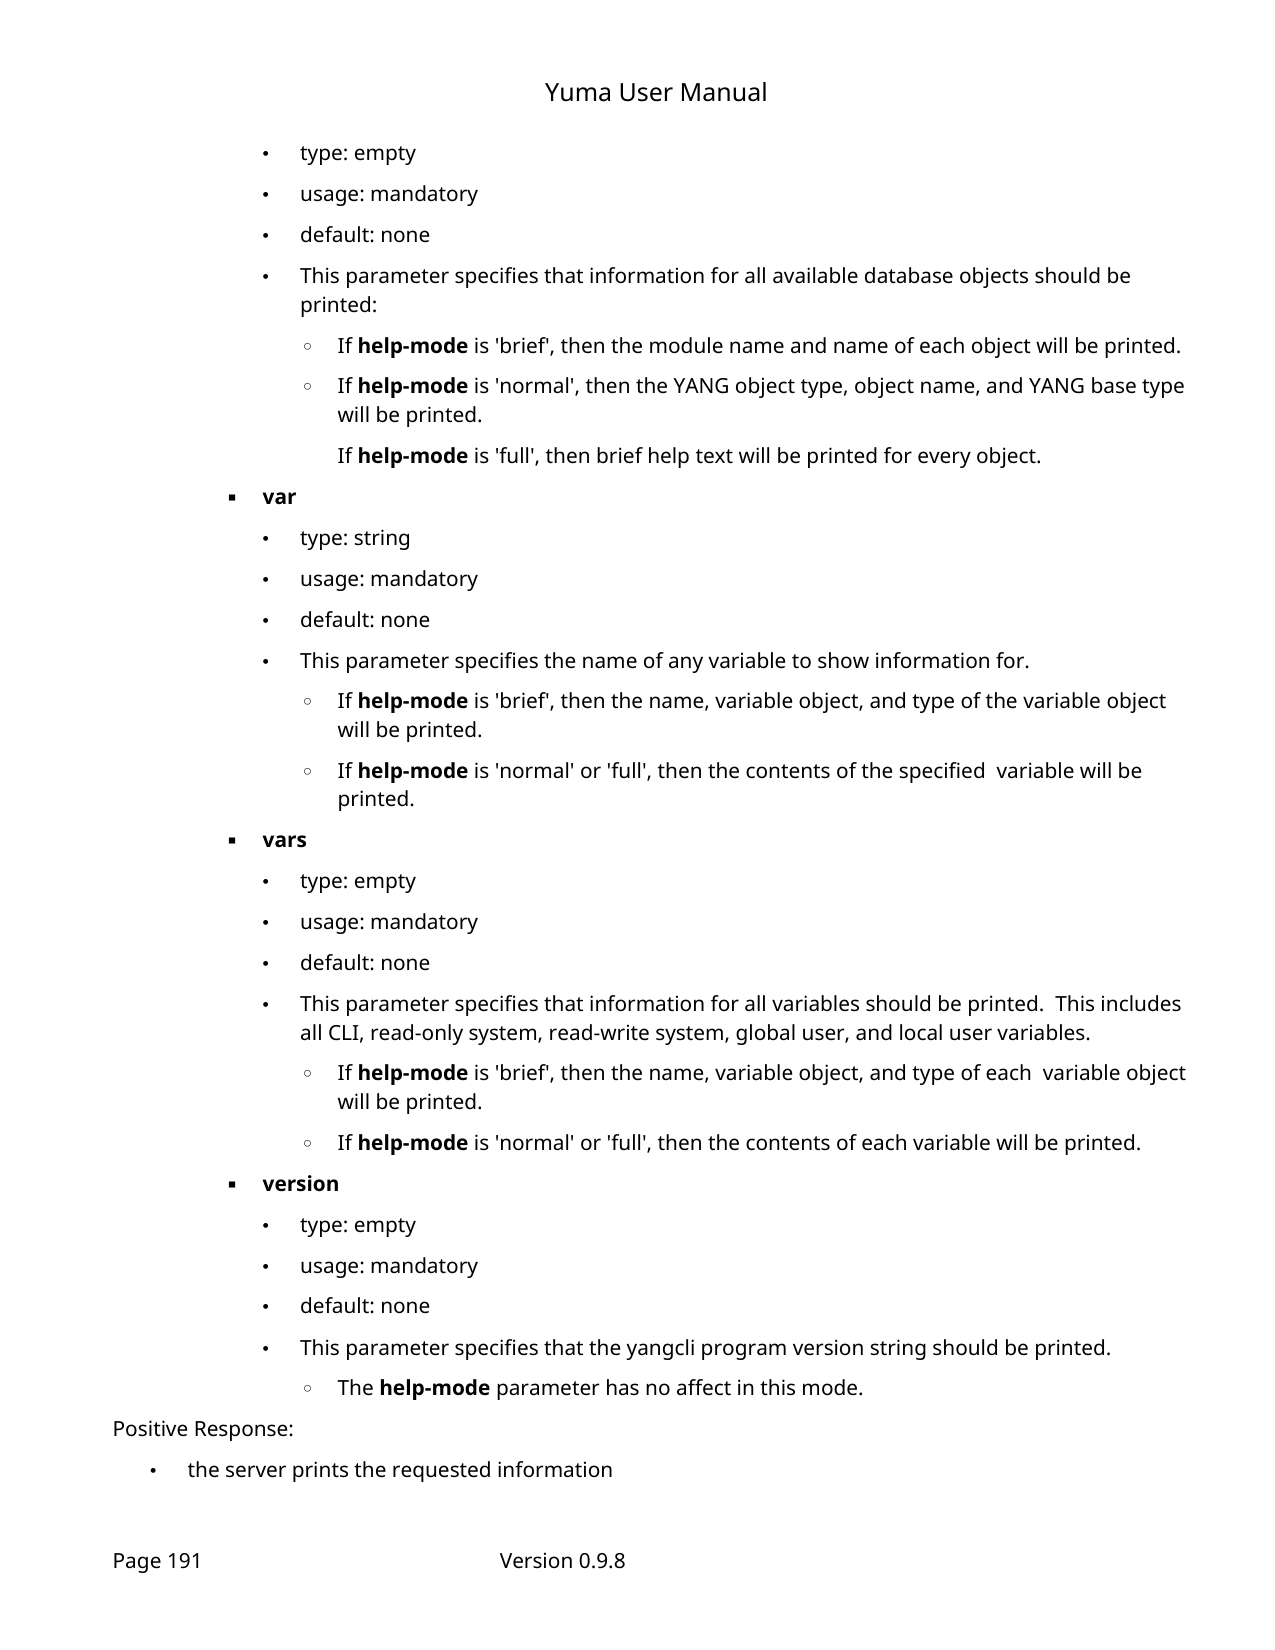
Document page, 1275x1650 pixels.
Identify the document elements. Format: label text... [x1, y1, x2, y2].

list type: string [262, 523, 1200, 551]
list type: empty [262, 866, 1200, 895]
list type: empty [262, 138, 1200, 167]
list default: none [262, 948, 1200, 977]
list This parameter specifies that the yangcli program version string should be printed. [262, 1333, 1200, 1361]
list This parameter specifies that information for all available database objects should be printed: [262, 261, 1200, 318]
list If help-mode is 'normal' or 'full', then the contents of each variable will be printed. [300, 1128, 1200, 1156]
list usage: mandatory [262, 1251, 1200, 1279]
text Positive Response: [112, 1414, 1200, 1443]
list If help-mode is 'brief', then the name, variable object, and type of the variable object will be printed. [300, 687, 1200, 743]
list usage: mandatory [262, 564, 1200, 592]
list If help-mode is 'normal' or 'full', then the contents of the specified variable will be printed. [300, 756, 1200, 813]
list var [225, 482, 1200, 510]
list The help-mode parameter has no affect in this mode. [300, 1373, 1200, 1402]
list usage: mandatory [262, 907, 1200, 936]
list type: empty [262, 1210, 1200, 1238]
list If help-mode is 'brief', then the module name and name of each object will be printed. [300, 331, 1200, 359]
list If help-mode is 'normal', then the YANG object type, object name, and YANG base type will be printed. [300, 372, 1200, 428]
list default: none [262, 220, 1200, 249]
list default: none [262, 605, 1200, 633]
list vars [225, 825, 1200, 854]
list the server prints the requested information [150, 1455, 1200, 1484]
list This parameter specifies that information for all variables should be printed. This includes all CLI, read-only system, read-write system, global user, and local user variables. [262, 989, 1200, 1046]
list This parameter specifies the name of any variable to show information for. [262, 646, 1200, 674]
list version [225, 1169, 1200, 1197]
list If help-mode is 'full', then brief help text will be printed for every object. [300, 441, 1200, 469]
list usage: mandatory [262, 179, 1200, 208]
list If help-mode is 'brief', then the name, variable object, and type of each variable object will be printed. [300, 1058, 1200, 1115]
list default: none [262, 1292, 1200, 1320]
